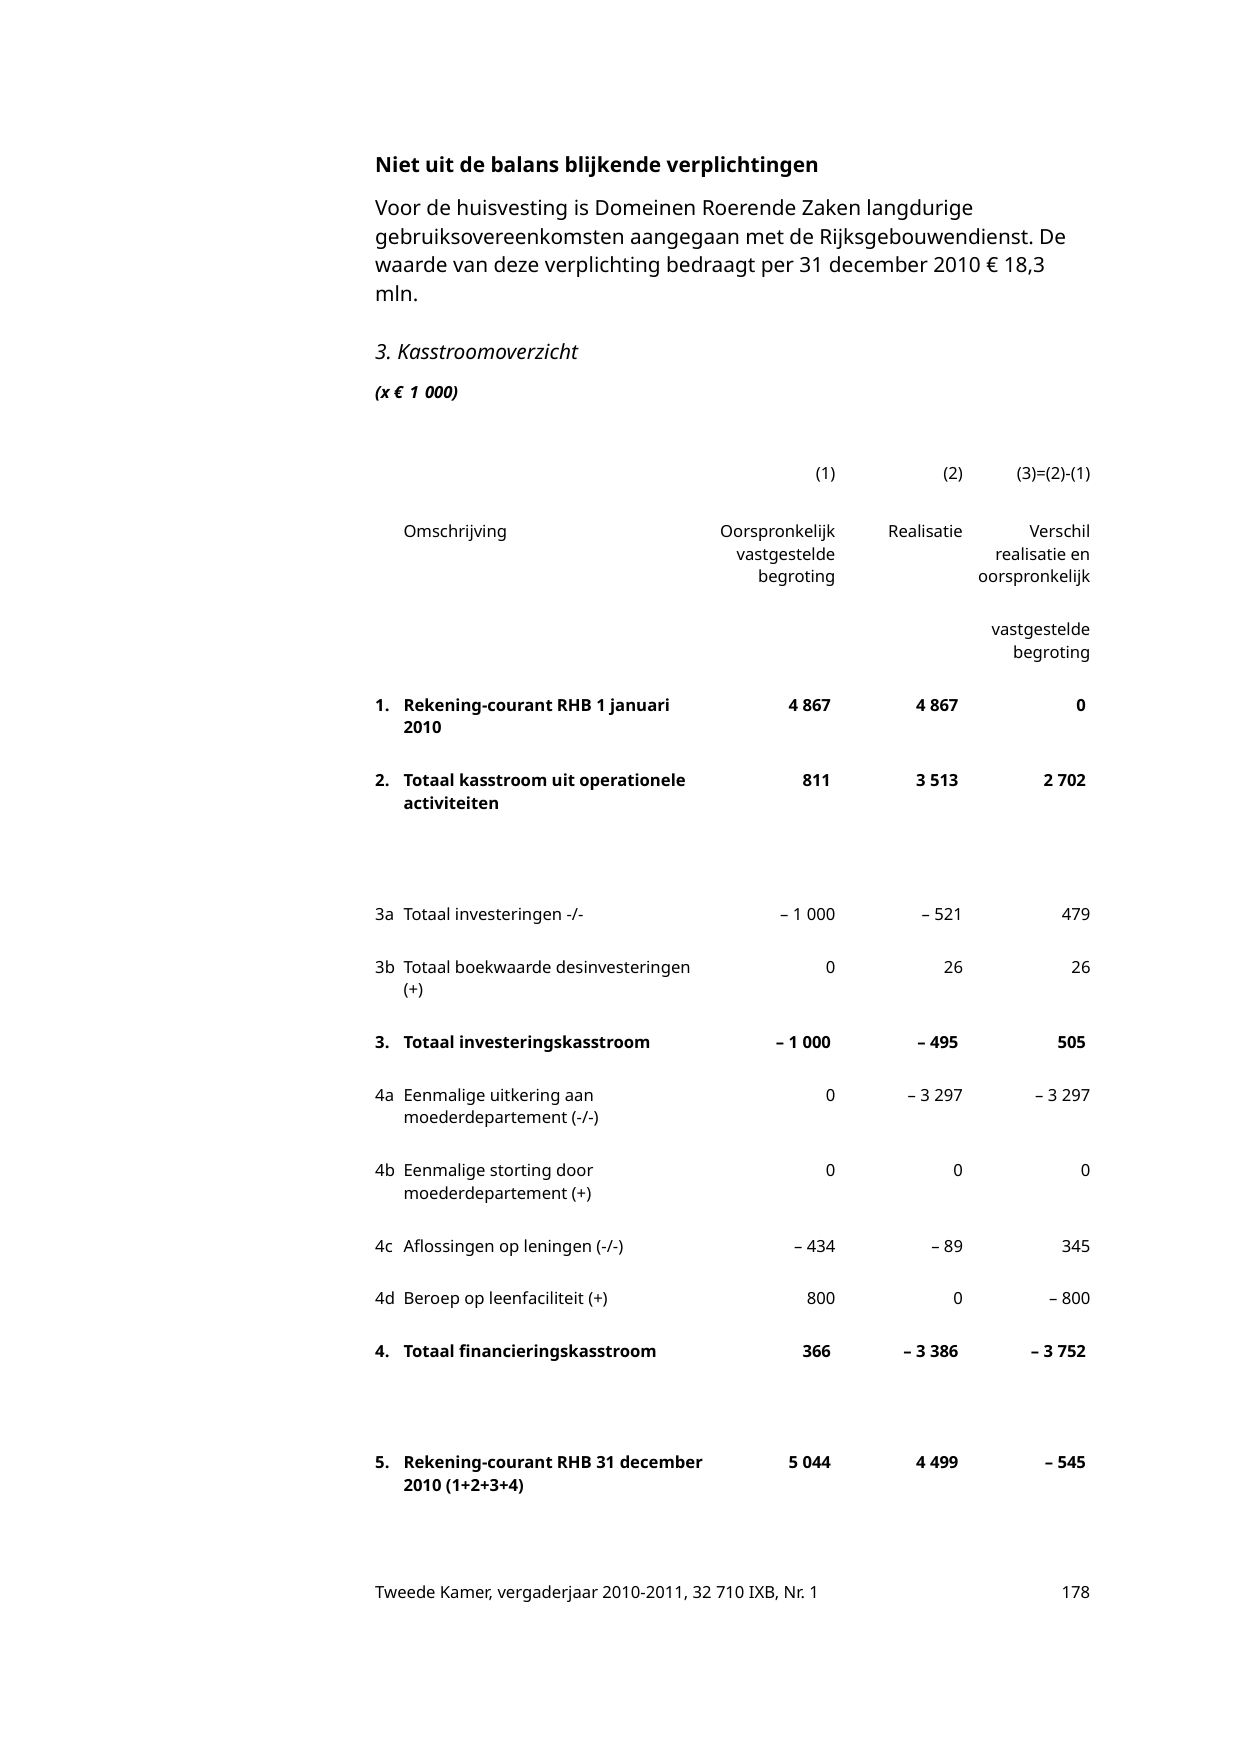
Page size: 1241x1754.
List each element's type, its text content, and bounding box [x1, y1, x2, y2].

table_cell – 3 297 [835, 1083, 963, 1159]
table_cell [708, 1392, 835, 1451]
table_cell [403, 1392, 708, 1451]
table_cell 2. [375, 769, 403, 844]
table_cell [963, 1392, 1090, 1451]
table_cell 800 [708, 1287, 835, 1339]
table_cell [708, 844, 835, 902]
table_cell Verschil realisatie en oorspronkelijk vastgestelde begroting [963, 520, 1090, 693]
table_cell Totaal financieringskasstroom [403, 1340, 708, 1392]
table_cell [835, 1392, 963, 1451]
text Voor de huisvesting is Domeinen Roerende Zaken langdurige gebruiksovereenkomsten aangegaan met de Rijksgebouwendienst. De waarde van deze verplichting bedraagt per 31 december 2010 € 18,3 mln. [375, 193, 1090, 307]
table_cell 0 [963, 1159, 1090, 1234]
table_cell – 1 000 [708, 903, 835, 955]
table_cell – 3 386 [835, 1340, 963, 1392]
table_cell 2 702 [963, 769, 1090, 844]
table_header (2) [835, 461, 963, 520]
table_cell [835, 844, 963, 902]
table_cell – 495 [835, 1031, 963, 1083]
table_cell – 800 [963, 1287, 1090, 1339]
table_cell Rekening-courant RHB 31 december 2010 (1+2+3+4) [403, 1451, 708, 1526]
table_header [375, 461, 403, 520]
table_cell 5. [375, 1451, 403, 1526]
table_cell – 3 752 [963, 1340, 1090, 1392]
table_header (3)=(2)-(1) [963, 461, 1090, 520]
table_cell 345 [963, 1234, 1090, 1287]
table_cell Totaal kasstroom uit operationele activiteiten [403, 769, 708, 844]
text Niet uit de balans blijkende verplichtingen [375, 150, 1090, 178]
text 3. Kasstroomoverzicht [375, 337, 1090, 366]
table_cell 0 [708, 1083, 835, 1159]
text (x € 1 000) [375, 381, 1090, 403]
table_cell 0 [835, 1159, 963, 1234]
table_cell – 434 [708, 1234, 835, 1287]
table_cell 4c [375, 1234, 403, 1287]
table_cell [963, 844, 1090, 902]
table_cell 366 [708, 1340, 835, 1392]
table_cell Beroep op leenfaciliteit (+) [403, 1287, 708, 1339]
table_cell 0 [708, 955, 835, 1031]
table_cell 4 499 [835, 1451, 963, 1526]
table_cell 1. [375, 693, 403, 769]
table_cell – 521 [835, 903, 963, 955]
table_cell Realisatie [835, 520, 963, 693]
table_cell Totaal boekwaarde desinvesteringen (+) [403, 955, 708, 1031]
table_cell Totaal investeringen -/- [403, 903, 708, 955]
table_cell [375, 1392, 403, 1451]
table_header (1) [708, 461, 835, 520]
table_cell 4 867 [708, 693, 835, 769]
table_cell 26 [835, 955, 963, 1031]
table_cell [375, 844, 403, 902]
table_cell 3a [375, 903, 403, 955]
table_cell 505 [963, 1031, 1090, 1083]
table_cell 811 [708, 769, 835, 844]
table_cell 0 [835, 1287, 963, 1339]
table_cell 26 [963, 955, 1090, 1031]
table_cell Eenmalige storting door moederdepartement (+) [403, 1159, 708, 1234]
table_cell 4a [375, 1083, 403, 1159]
table_cell Oorspronkelijk vastgestelde begroting [708, 520, 835, 693]
table_cell 5 044 [708, 1451, 835, 1526]
table_cell 479 [963, 903, 1090, 955]
table_cell [375, 520, 403, 693]
table_cell [403, 844, 708, 902]
table_cell Omschrijving [403, 520, 708, 693]
table_cell 3b [375, 955, 403, 1031]
table_cell 4b [375, 1159, 403, 1234]
table_header [403, 461, 708, 520]
table_cell – 545 [963, 1451, 1090, 1526]
table_cell 4. [375, 1340, 403, 1392]
table_cell 0 [963, 693, 1090, 769]
table_cell 4d [375, 1287, 403, 1339]
table_cell Eenmalige uitkering aan moederdepartement (-/-) [403, 1083, 708, 1159]
table_cell 4 867 [835, 693, 963, 769]
table_cell – 89 [835, 1234, 963, 1287]
table_cell 3 513 [835, 769, 963, 844]
table_cell – 1 000 [708, 1031, 835, 1083]
table_cell – 3 297 [963, 1083, 1090, 1159]
table_cell 3. [375, 1031, 403, 1083]
table_cell Totaal investeringskasstroom [403, 1031, 708, 1083]
table_cell Aflossingen op leningen (-/-) [403, 1234, 708, 1287]
table_cell Rekening-courant RHB 1 januari 2010 [403, 693, 708, 769]
table_cell 0 [708, 1159, 835, 1234]
